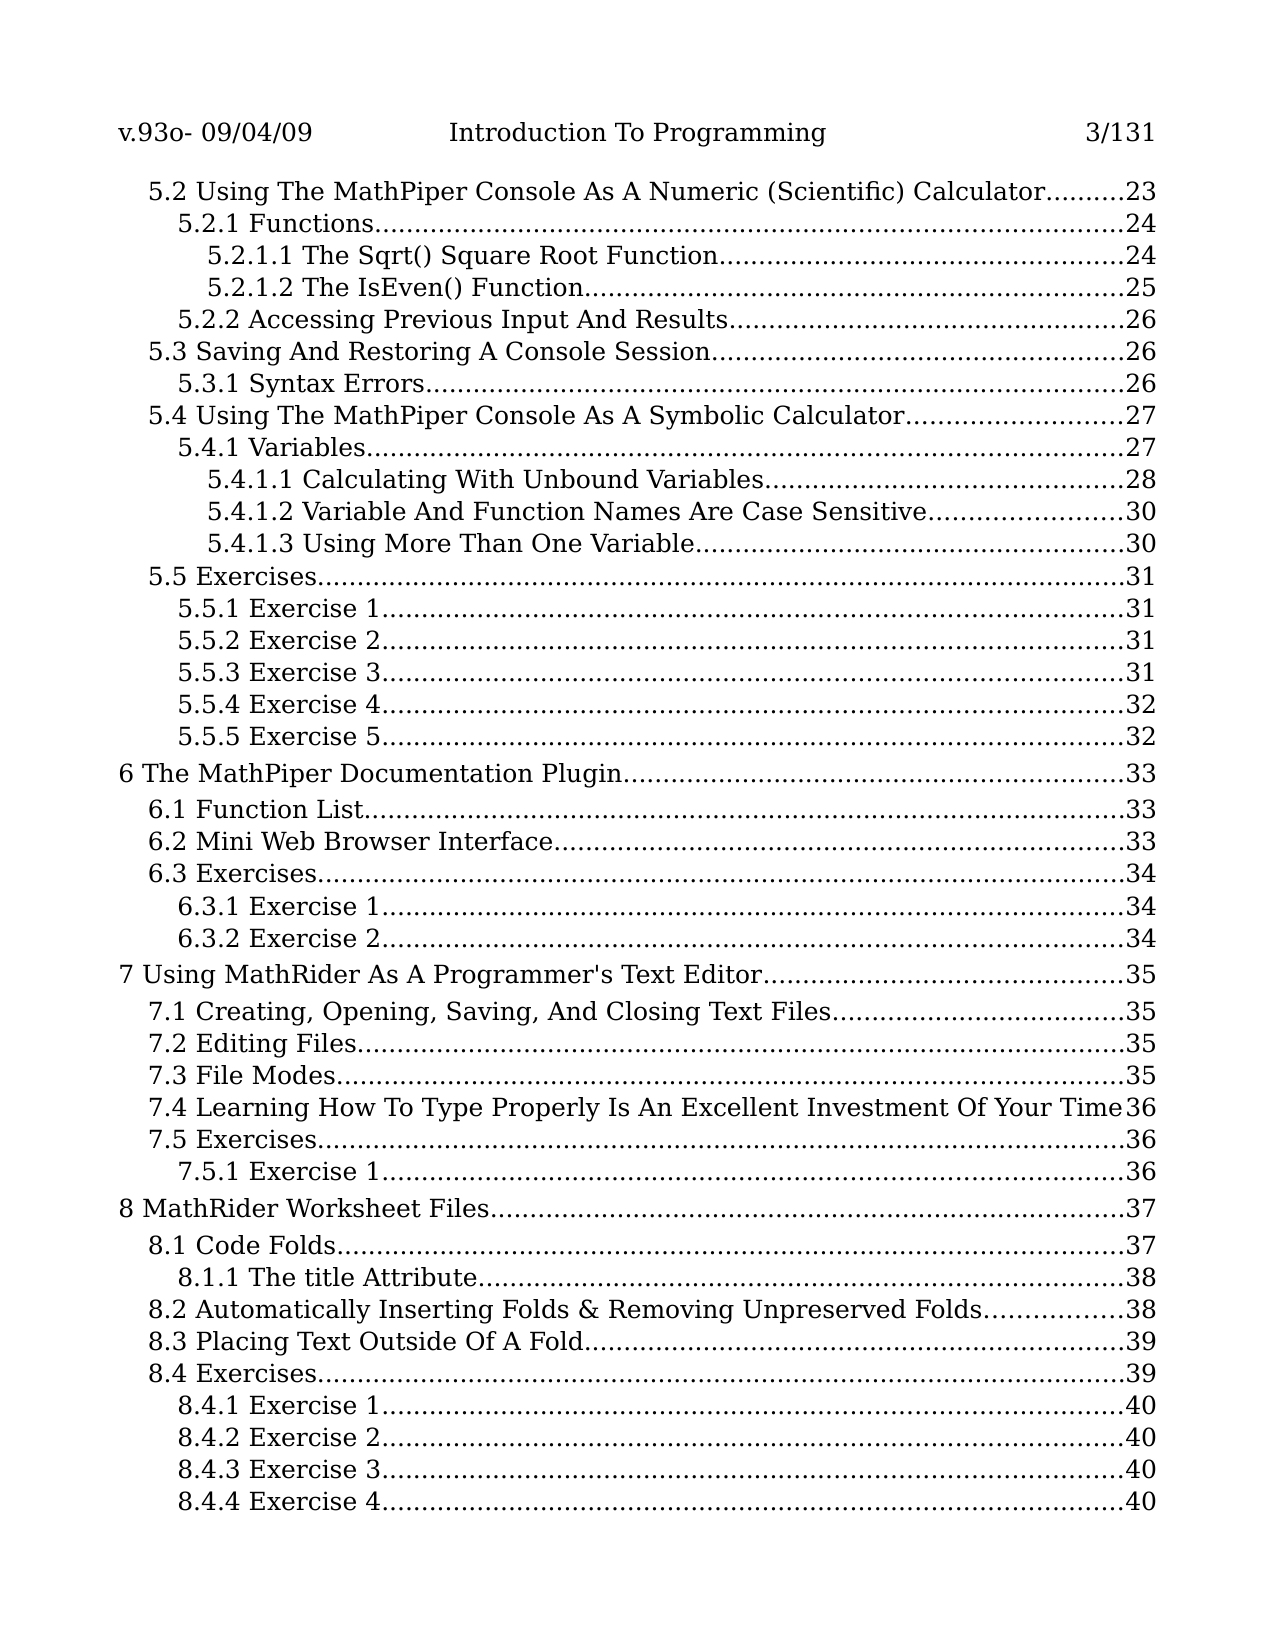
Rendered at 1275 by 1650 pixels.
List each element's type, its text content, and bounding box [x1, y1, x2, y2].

text 7 Using MathRider As A Programmer's Text Editor 35 [118, 961, 1157, 990]
text 5.4.1.3 Using More Than One Variable 30 [207, 530, 1157, 559]
text 7.1 Creating, Opening, Saving, And Closing Text Files 35 [148, 997, 1157, 1026]
text 5.2 Using The MathPiper Console As A Numeric (Scientific) Calculator 23 [148, 177, 1157, 206]
text 8.1 Code Folds 37 [148, 1231, 1157, 1260]
text 5.4.1 Variables 27 [177, 433, 1157, 463]
text 5.4.1.2 Variable And Function Names Are Case Sensitive 30 [207, 498, 1157, 527]
text 6.3 Exercises 34 [148, 860, 1157, 889]
text 7.5 Exercises 36 [148, 1126, 1157, 1155]
text 8.4.4 Exercise 4 40 [177, 1488, 1157, 1517]
text 5.5.4 Exercise 4 32 [177, 690, 1157, 719]
text 6.3.1 Exercise 1 34 [177, 892, 1157, 921]
text 7.5.1 Exercise 1 36 [177, 1158, 1157, 1187]
text 6.3.2 Exercise 2 34 [177, 924, 1157, 953]
text 8.3 Placing Text Outside Of A Fold 39 [148, 1327, 1157, 1356]
text 6.1 Function List 33 [148, 796, 1157, 825]
text 5.2.2 Accessing Previous Input And Results 26 [177, 305, 1157, 334]
text 8.2 Automatically Inserting Folds & Removing Unpreserved Folds 38 [148, 1295, 1157, 1324]
text 6.2 Mini Web Browser Interface 33 [148, 828, 1157, 857]
text 5.5.2 Exercise 2 31 [177, 626, 1157, 655]
text 8 MathRider Worksheet Files 37 [118, 1194, 1157, 1223]
text 5.4 Using The MathPiper Console As A Symbolic Calculator 27 [148, 401, 1157, 431]
text 7.4 Learning How To Type Properly Is An Excellent Investment Of Your Time 36 [148, 1093, 1157, 1123]
text 5.3.1 Syntax Errors 26 [177, 369, 1157, 398]
text 5.2.1.1 The Sqrt() Square Root Function 24 [207, 241, 1157, 270]
text 5.5.1 Exercise 1 31 [177, 594, 1157, 623]
text 7.2 Editing Files 35 [148, 1029, 1157, 1058]
text 8.4.1 Exercise 1 40 [177, 1391, 1157, 1421]
text 7.3 File Modes 35 [148, 1061, 1157, 1091]
text 5.5 Exercises 31 [148, 562, 1157, 591]
text 8.4 Exercises 39 [148, 1359, 1157, 1388]
text 5.3 Saving And Restoring A Console Session 26 [148, 337, 1157, 366]
text 5.2.1 Functions 24 [177, 209, 1157, 238]
text 5.5.3 Exercise 3 31 [177, 658, 1157, 687]
text 5.5.5 Exercise 5 32 [177, 722, 1157, 751]
text 5.4.1.1 Calculating With Unbound Variables 28 [207, 466, 1157, 495]
text 8.1.1 The title Attribute 38 [177, 1263, 1157, 1292]
text 5.2.1.2 The IsEven() Function 25 [207, 273, 1157, 302]
text 8.4.3 Exercise 3 40 [177, 1456, 1157, 1485]
text 6 The MathPiper Documentation Plugin 33 [118, 759, 1157, 788]
text 8.4.2 Exercise 2 40 [177, 1423, 1157, 1453]
